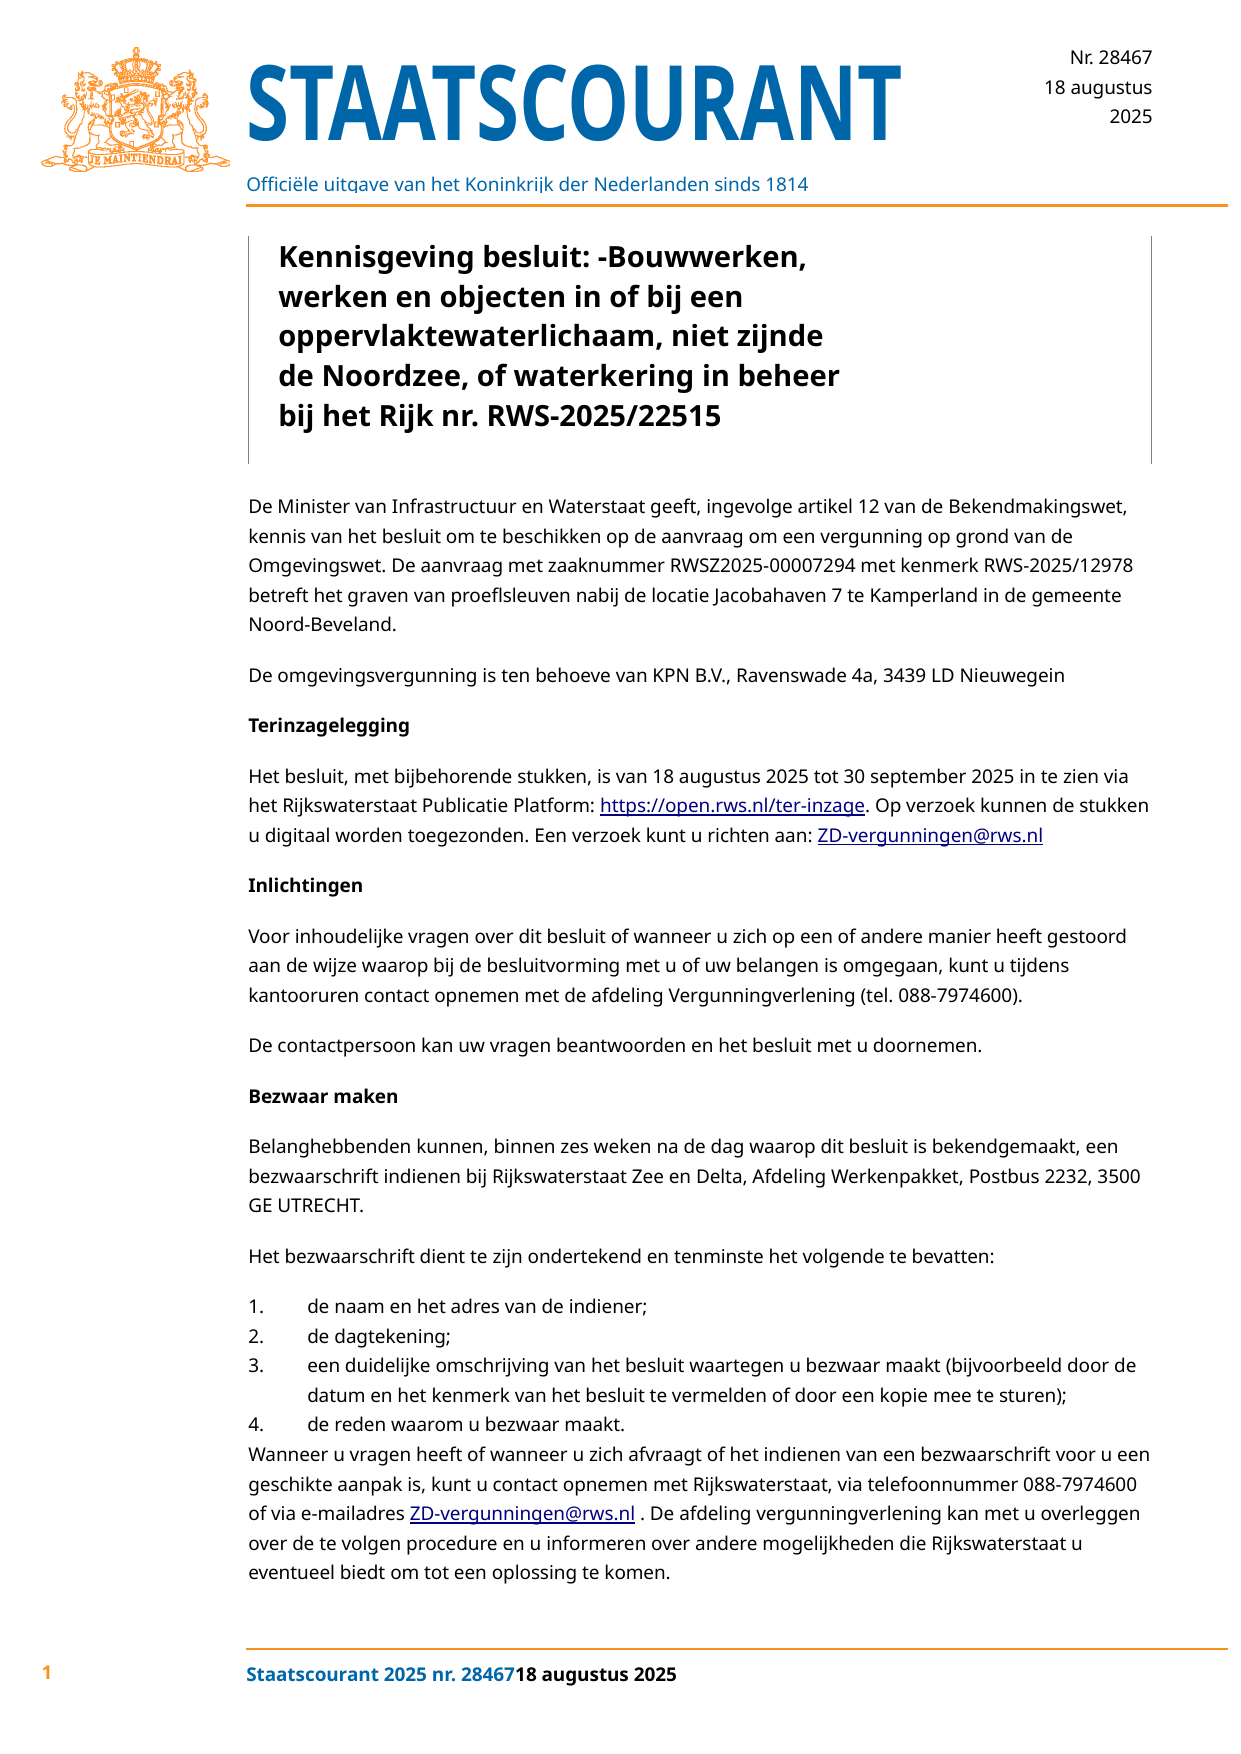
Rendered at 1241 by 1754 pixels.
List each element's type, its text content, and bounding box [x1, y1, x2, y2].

text Het besluit, met bijbehorende stukken, is van 18 augustus 2025 tot 30 september 2025 in te zien via het Rijkswaterstaat Publicatie Platform: https://open.rws.nl/ter-inzage. Op verzoek kunnen de stukken u digitaal worden toegezonden. Een verzoek kunt u richten aan: ZD-vergunningen@rws.nl [248, 763, 1152, 848]
picture [912, 236, 1090, 414]
list de dagtekening; [248, 1323, 1152, 1349]
text De omgevingsvergunning is ten behoeve van KPN B.V., Ravenswade 4a, 3439 LD Nieuwegein [248, 662, 1152, 688]
table_header [1090, 236, 1151, 413]
text Voor inhoudelijke vragen over dit besluit of wanneer u zich op een of andere manier heeft gestoord aan de wijze waarop bij de besluitvorming met u of uw belangen is omgegaan, kunt u tijdens kantooruren contact opnemen met de afdeling Vergunningverlening (tel. 088-7974600). [248, 923, 1152, 1008]
text Terinzagelegging [248, 712, 1152, 738]
table_header Kennisgeving besluit: -Bouwwerken, werken en objecten in of bij een oppervlaktewaterlichaam, niet zijnde de Noordzee, of waterkering in beheer bij het Rijk nr. RWS-2025/22515 [249, 236, 850, 464]
list de naam en het adres van de indiener; [248, 1293, 1152, 1319]
list een duidelijke omschrijving van het besluit waartegen u bezwaar maakt (bijvoorbeeld door de datum en het kenmerk van het besluit te vermelden of door een kopie mee te sturen); [248, 1352, 1152, 1408]
text Het bezwaarschrift dient te zijn ondertekend en tenminste het volgende te bevatten: [248, 1243, 1152, 1269]
text De Minister van Infrastructuur en Waterstaat geeft, ingevolge artikel 12 van de Bekendmakingswet, kennis van het besluit om te beschikken op de aanvraag om een vergunning op grond van de Omgevingswet. De aanvraag met zaaknummer RWSZ2025-00007294 met kenmerk RWS-2025/12978 betreft het graven van proeflsleuven nabij de locatie Jacobahaven 7 te Kamperland in de gemeente Noord-Beveland. [248, 493, 1152, 637]
text Inlichtingen [248, 872, 1152, 898]
list de reden waarom u bezwaar maakt. [248, 1412, 1152, 1437]
picture [41, 47, 231, 172]
text Belanghebbenden kunnen, binnen zes weken na de dag waarop dit besluit is bekendgemaakt, een bezwaarschrift indienen bij Rijkswaterstaat Zee en Delta, Afdeling Werkenpakket, Postbus 2232, 3500 GE UTRECHT. [248, 1133, 1152, 1218]
text Wanneer u vragen heeft of wanneer u zich afvraagt of het indienen van een bezwaarschrift voor u een geschikte aanpak is, kunt u contact opnemen met Rijkswaterstaat, via telefoonnummer 088-7974600 of via e-mailadres ZD-vergunningen@rws.nl . De afdeling vergunningverlening kan met u overleggen over de te volgen procedure en u informeren over andere mogelijkheden die Rijkswaterstaat u eventueel biedt om tot een oplossing te komen. [248, 1441, 1152, 1585]
table_header [850, 414, 1151, 464]
text Bezwaar maken [248, 1083, 1152, 1109]
table_header [850, 236, 912, 413]
text De contactpersoon kan uw vragen beantwoorden en het besluit met u doornemen. [248, 1032, 1152, 1058]
